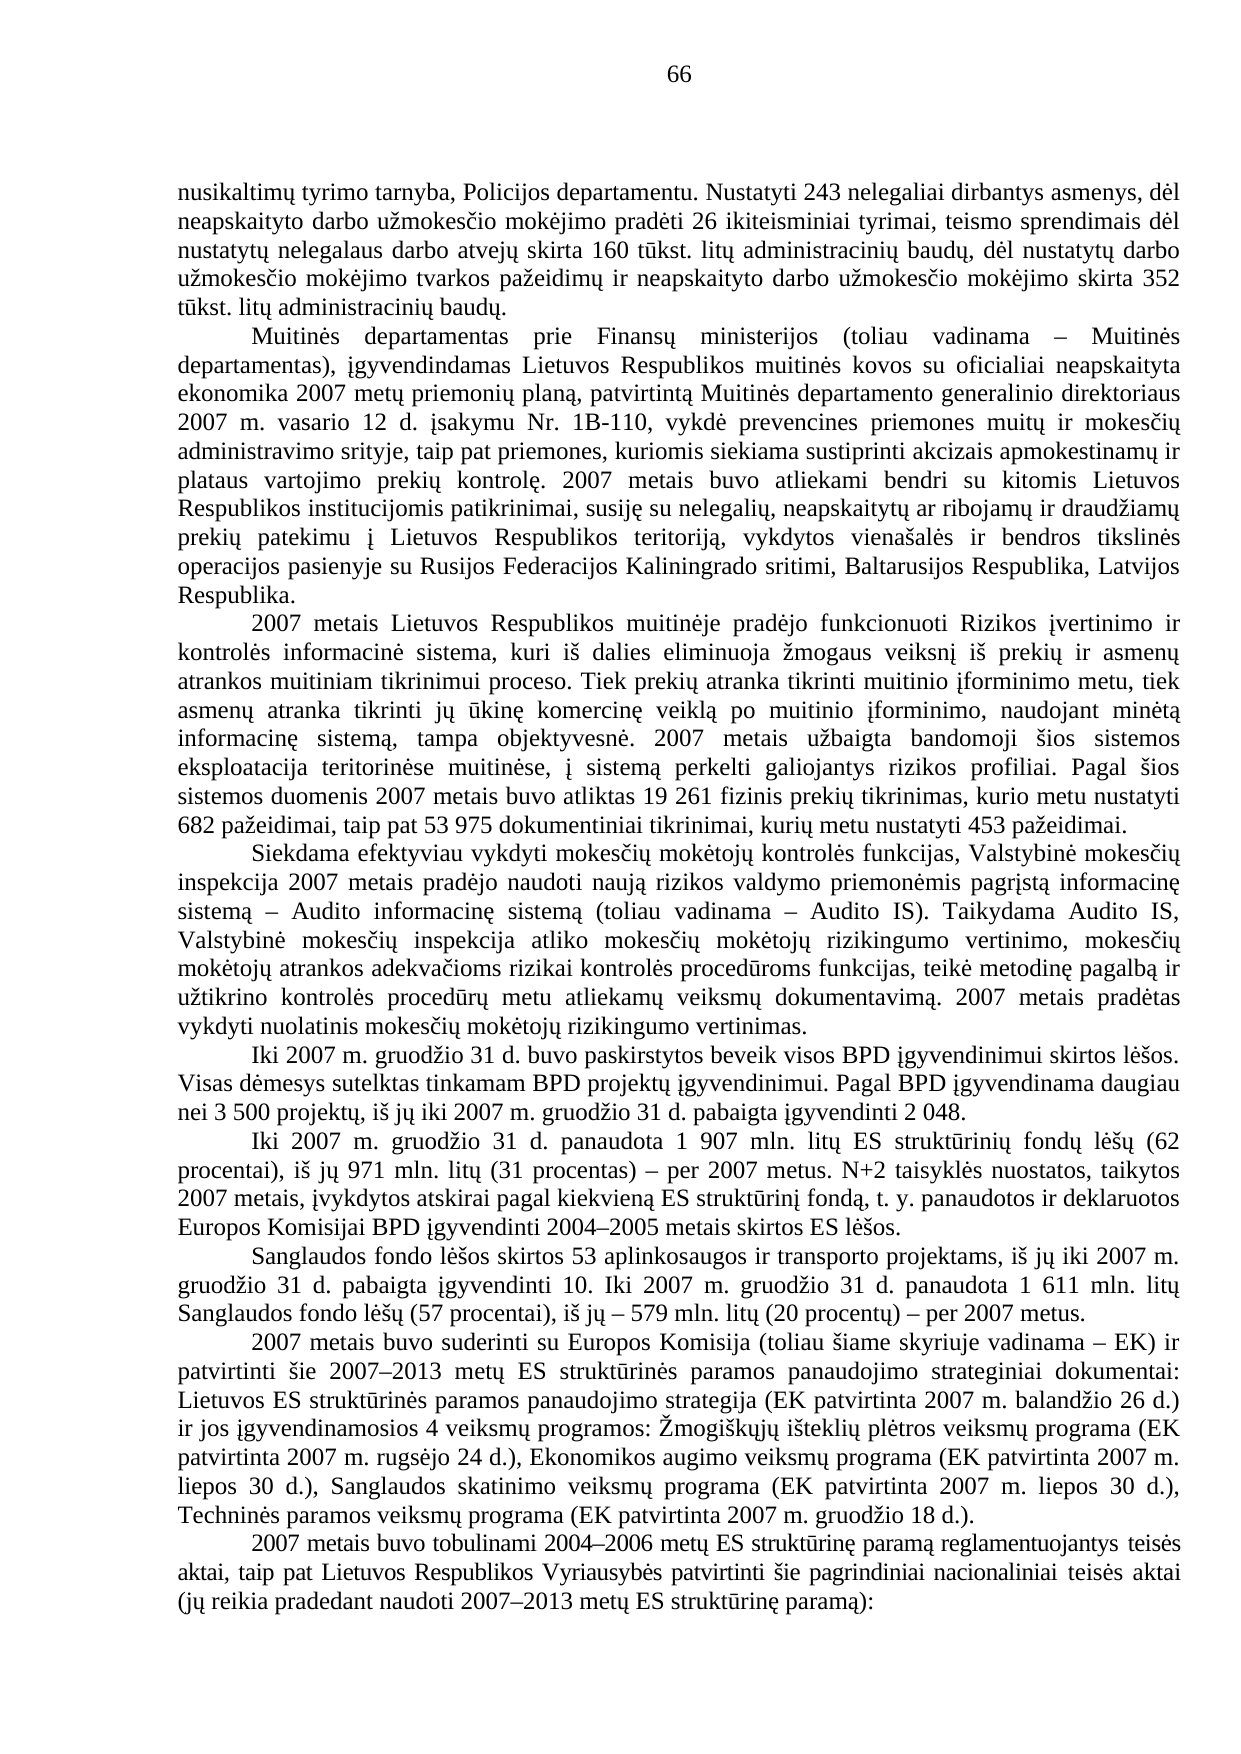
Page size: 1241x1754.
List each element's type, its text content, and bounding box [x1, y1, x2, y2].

text Siekdama efektyviau vykdyti mokesčių mokėtojų kontrolės funkcijas, Valstybinė mokesčių inspekcija 2007 metais pradėjo naudoti naują rizikos valdymo priemonėmis pagrįstą informacinę sistemą – Audito informacinę sistemą (toliau vadinama – Audito IS). Taikydama Audito IS, Valstybinė mokesčių inspekcija atliko mokesčių mokėtojų rizikingumo vertinimo, mokesčių mokėtojų atrankos adekvačioms rizikai kontrolės procedūroms funkcijas, teikė metodinę pagalbą ir užtikrino kontrolės procedūrų metu atliekamų veiksmų dokumentavimą. 2007 metais pradėtas vykdyti nuolatinis mokesčių mokėtojų rizikingumo vertinimas. [177, 838, 1181, 1040]
text 2007 metais buvo suderinti su Europos Komisija (toliau šiame skyriuje vadinama – EK) ir patvirtinti šie 2007–2013 metų ES struktūrinės paramos panaudojimo strateginiai dokumentai: Lietuvos ES struktūrinės paramos panaudojimo strategija (EK patvirtinta 2007 m. balandžio 26 d.) ir jos įgyvendinamosios 4 veiksmų programos: Žmogiškųjų išteklių plėtros veiksmų programa (EK patvirtinta 2007 m. rugsėjo 24 d.), Ekonomikos augimo veiksmų programa (EK patvirtinta 2007 m. liepos 30 d.), Sanglaudos skatinimo veiksmų programa (EK patvirtinta 2007 m. liepos 30 d.), Techninės paramos veiksmų programa (EK patvirtinta 2007 m. gruodžio 18 d.). [177, 1327, 1181, 1528]
text Sanglaudos fondo lėšos skirtos 53 aplinkosaugos ir transporto projektams, iš jų iki 2007 m. gruodžio 31 d. pabaigta įgyvendinti 10. Iki 2007 m. gruodžio 31 d. panaudota 1 611 mln. litų Sanglaudos fondo lėšų (57 procentai), iš jų – 579 mln. litų (20 procentų) – per 2007 metus. [177, 1241, 1181, 1327]
text Iki 2007 m. gruodžio 31 d. buvo paskirstytos beveik visos BPD įgyvendinimui skirtos lėšos. Visas dėmesys sutelktas tinkamam BPD projektų įgyvendinimui. Pagal BPD įgyvendinama daugiau nei 3 500 projektų, iš jų iki 2007 m. gruodžio 31 d. pabaigta įgyvendinti 2 048. [177, 1040, 1181, 1126]
text 2007 metais buvo tobulinami 2004–2006 metų ES struktūrinę paramą reglamentuojantys teisės aktai, taip pat Lietuvos Respublikos Vyriausybės patvirtinti šie pagrindiniai nacionaliniai teisės aktai (jų reikia pradedant naudoti 2007–2013 metų ES struktūrinę paramą): [177, 1528, 1181, 1615]
text nusikaltimų tyrimo tarnyba, Policijos departamentu. Nustatyti 243 nelegaliai dirbantys asmenys, dėl neapskaityto darbo užmokesčio mokėjimo pradėti 26 ikiteisminiai tyrimai, teismo sprendimais dėl nustatytų nelegalaus darbo atvejų skirta 160 tūkst. litų administracinių baudų, dėl nustatytų darbo užmokesčio mokėjimo tvarkos pažeidimų ir neapskaityto darbo užmokesčio mokėjimo skirta 352 tūkst. litų administracinių baudų. [177, 177, 1181, 321]
text Muitinės departamentas prie Finansų ministerijos (toliau vadinama – Muitinės departamentas), įgyvendindamas Lietuvos Respublikos muitinės kovos su oficialiai neapskaityta ekonomika 2007 metų priemonių planą, patvirtintą Muitinės departamento generalinio direktoriaus 2007 m. vasario 12 d. įsakymu Nr. 1B-110, vykdė prevencines priemones muitų ir mokesčių administravimo srityje, taip pat priemones, kuriomis siekiama sustiprinti akcizais apmokestinamų ir plataus vartojimo prekių kontrolę. 2007 metais buvo atliekami bendri su kitomis Lietuvos Respublikos institucijomis patikrinimai, susiję su nelegalių, neapskaitytų ar ribojamų ir draudžiamų prekių patekimu į Lietuvos Respublikos teritoriją, vykdytos vienašalės ir bendros tikslinės operacijos pasienyje su Rusijos Federacijos Kaliningrado sritimi, Baltarusijos Respublika, Latvijos Respublika. [177, 321, 1181, 608]
text Iki 2007 m. gruodžio 31 d. panaudota 1 907 mln. litų ES struktūrinių fondų lėšų (62 procentai), iš jų 971 mln. litų (31 procentas) – per 2007 metus. N+2 taisyklės nuostatos, taikytos 2007 metais, įvykdytos atskirai pagal kiekvieną ES struktūrinį fondą, t. y. panaudotos ir deklaruotos Europos Komisijai BPD įgyvendinti 2004–2005 metais skirtos ES lėšos. [177, 1126, 1181, 1241]
text 2007 metais Lietuvos Respublikos muitinėje pradėjo funkcionuoti Rizikos įvertinimo ir kontrolės informacinė sistema, kuri iš dalies eliminuoja žmogaus veiksnį iš prekių ir asmenų atrankos muitiniam tikrinimui proceso. Tiek prekių atranka tikrinti muitinio įforminimo metu, tiek asmenų atranka tikrinti jų ūkinę komercinę veiklą po muitinio įforminimo, naudojant minėtą informacinę sistemą, tampa objektyvesnė. 2007 metais užbaigta bandomoji šios sistemos eksploatacija teritorinėse muitinėse, į sistemą perkelti galiojantys rizikos profiliai. Pagal šios sistemos duomenis 2007 metais buvo atliktas 19 261 fizinis prekių tikrinimas, kurio metu nustatyti 682 pažeidimai, taip pat 53 975 dokumentiniai tikrinimai, kurių metu nustatyti 453 pažeidimai. [177, 608, 1181, 838]
